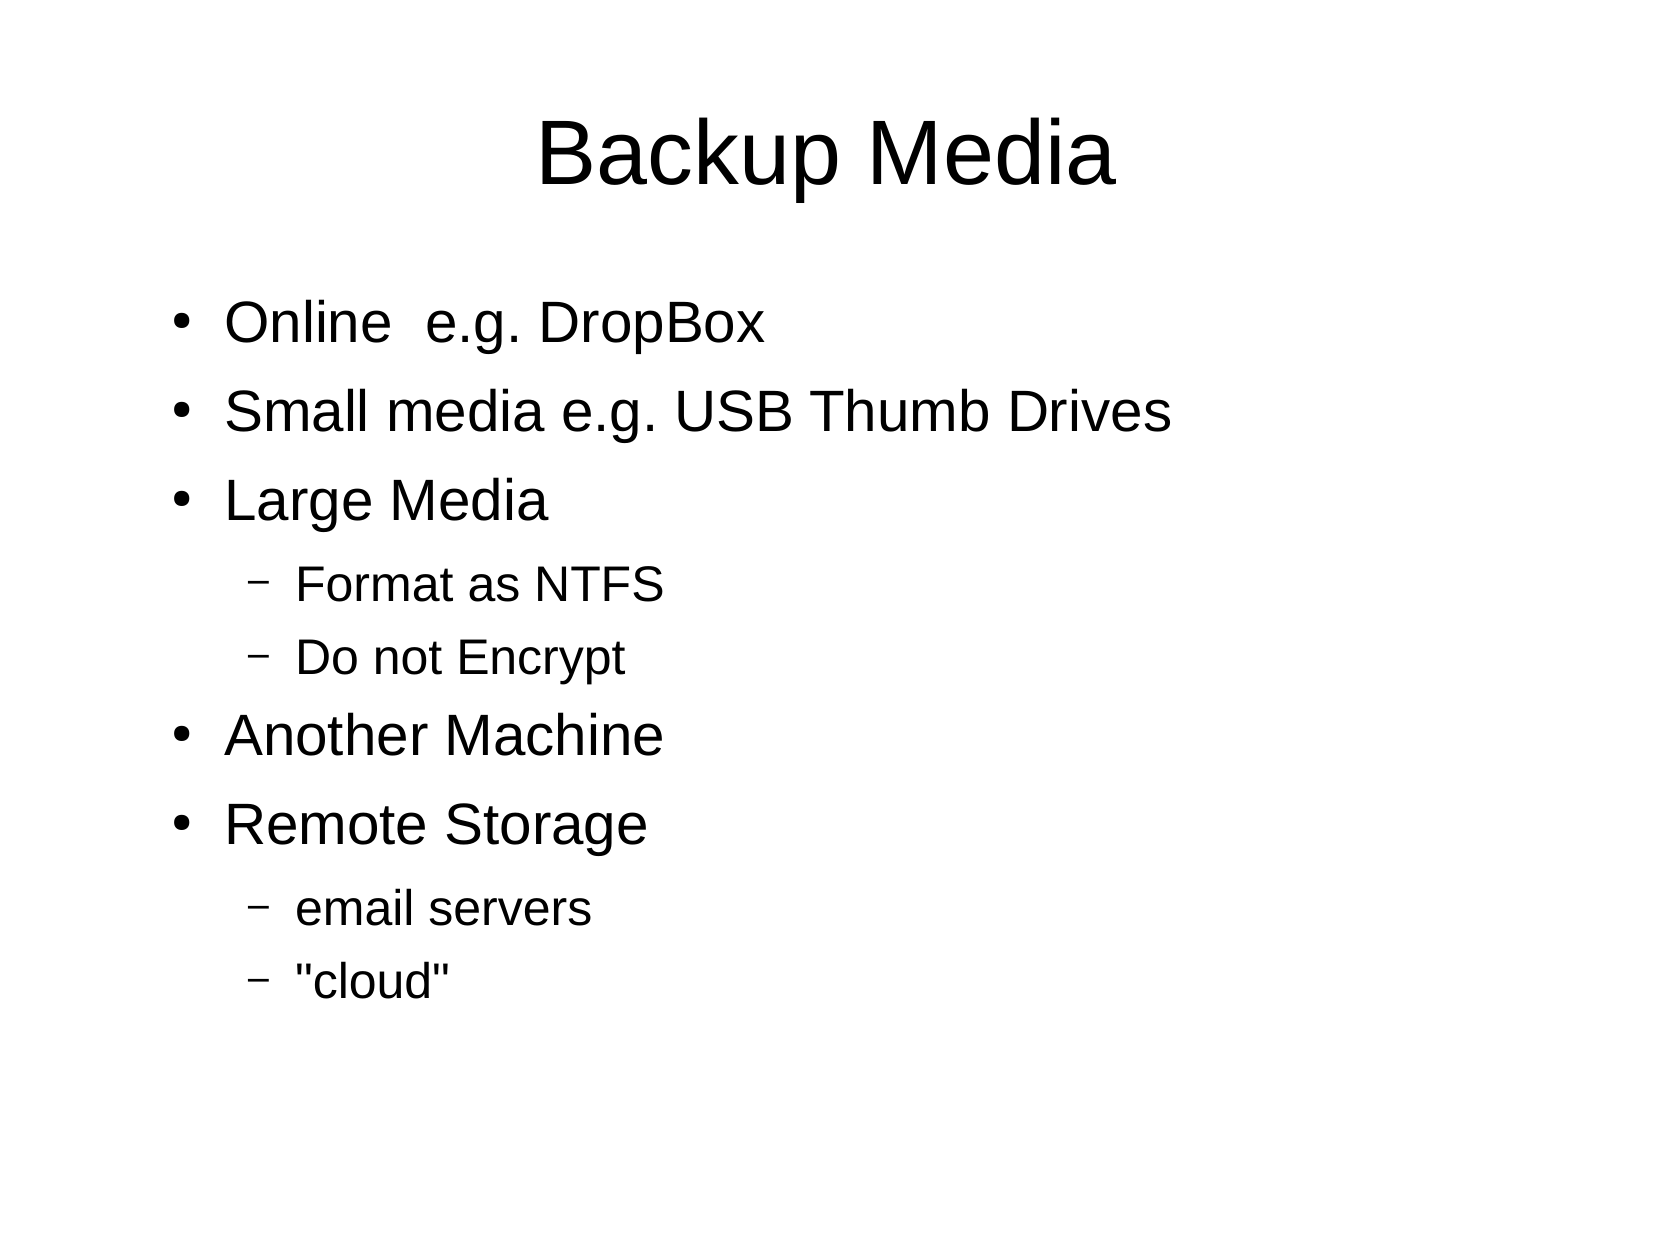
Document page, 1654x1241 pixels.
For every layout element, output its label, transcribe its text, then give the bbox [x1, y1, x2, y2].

list Online e.g. DropBox Small media e.g. USB Thumb Drives Large Media Format as NTFS Do not Encrypt Another Machine Remote Storage email servers "cloud" [82, 290, 1571, 1109]
title Backup Media [82, 56, 1571, 250]
